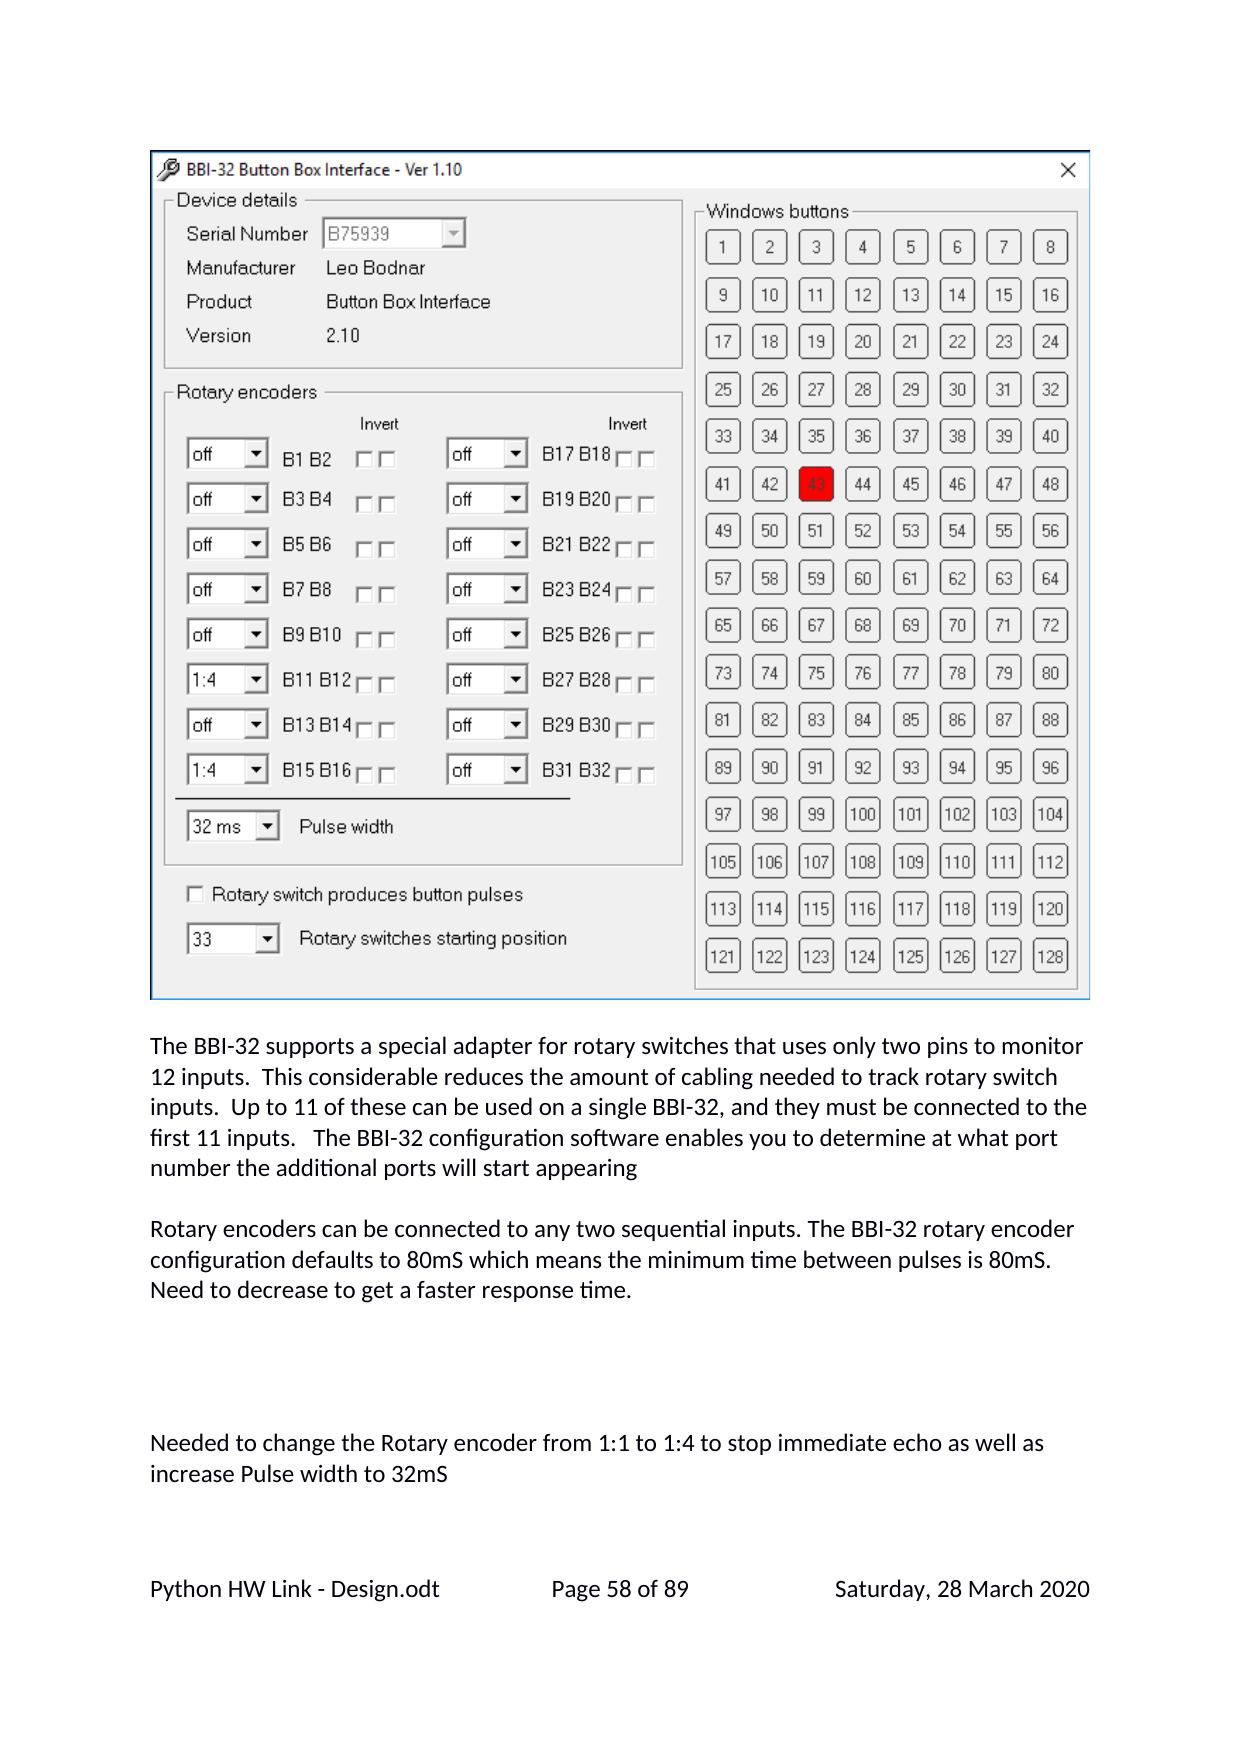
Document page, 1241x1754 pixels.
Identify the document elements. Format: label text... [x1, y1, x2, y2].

picture [150, 150, 1091, 1000]
text Rotary encoders can be connected to any two sequential inputs. The BBI-32 rotary encoder configuration defaults to 80mS which means the minimum time between pulses is 80mS. Need to decrease to get a faster response time. [150, 1214, 1090, 1305]
text The BBI-32 supports a special adapter for rotary switches that uses only two pins to monitor 12 inputs. This considerable reduces the amount of cabling needed to track rotary switch inputs. Up to 11 of these can be used on a single BBI-32, and they must be connected to the first 11 inputs. The BBI-32 configuration software enables you to determine at what port number the additional ports will start appearing [150, 1031, 1090, 1183]
text Needed to change the Rotary encoder from 1:1 to 1:4 to stop immediate echo as well as increase Pulse width to 32mS [150, 1427, 1090, 1488]
